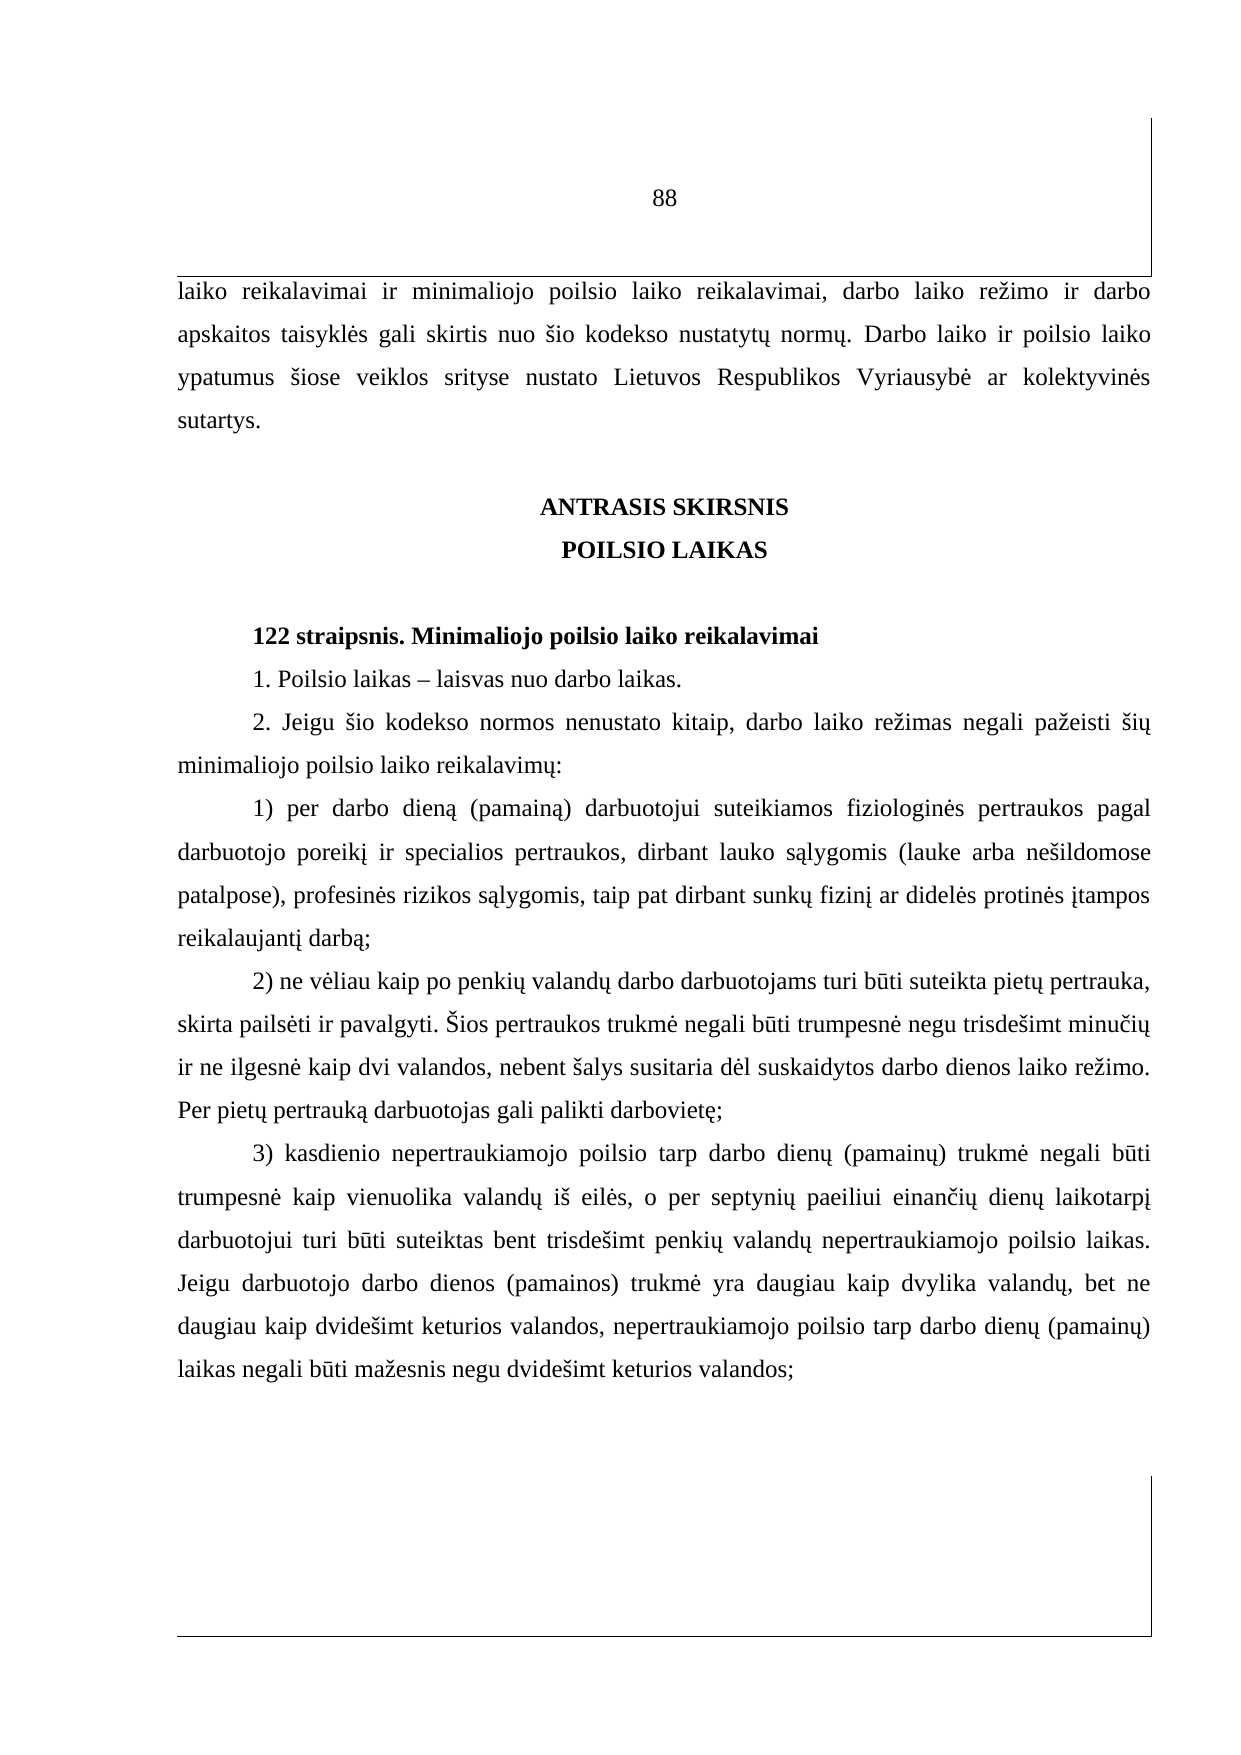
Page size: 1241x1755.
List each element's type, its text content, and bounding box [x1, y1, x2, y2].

text 3) kasdienio nepertraukiamojo poilsio tarp darbo dienų (pamainų) trukmė negali būti trumpesnė kaip vienuolika valandų iš eilės, o per septynių paeiliui einančių dienų laikotarpį darbuotojui turi būti suteiktas bent trisdešimt penkių valandų nepertraukiamojo poilsio laikas. Jeigu darbuotojo darbo dienos (pamainos) trukmė yra daugiau kaip dvylika valandų, bet ne daugiau kaip dvidešimt keturios valandos, nepertraukiamojo poilsio tarp darbo dienų (pamainų) laikas negali būti mažesnis negu dvidešimt keturios valandos; [177, 1138, 1152, 1383]
text 2. Jeigu šio kodekso normos nenustato kitaip, darbo laiko režimas negali pažeisti šių minimaliojo poilsio laiko reikalavimų: [177, 707, 1152, 779]
text 1) per darbo dieną (pamainą) darbuotojui suteikiamos fiziologinės pertraukos pagal darbuotojo poreikį ir specialios pertraukos, dirbant lauko sąlygomis (lauke arba nešildomose patalpose), profesinės rizikos sąlygomis, taip pat dirbant sunkų fizinį ar didelės protinės įtampos reikalaujantį darbą; [177, 793, 1152, 952]
subtitle 122 straipsnis. Minimaliojo poilsio laiko reikalavimai [177, 621, 1152, 650]
text laiko reikalavimai ir minimaliojo poilsio laiko reikalavimai, darbo laiko režimo ir darbo apskaitos taisyklės gali skirtis nuo šio kodekso nustatytų normų. Darbo laiko ir poilsio laiko ypatumus šiose veiklos srityse nustato Lietuvos Respublikos Vyriausybė ar kolektyvinės sutartys. [177, 276, 1152, 434]
text ANTRASIS SKIRSNIS [177, 492, 1152, 520]
text 2) ne vėliau kaip po penkių valandų darbo darbuotojams turi būti suteikta pietų pertrauka, skirta pailsėti ir pavalgyti. Šios pertraukos trukmė negali būti trumpesnė negu trisdešimt minučių ir ne ilgesnė kaip dvi valandos, nebent šalys susitaria dėl suskaidytos darbo dienos laiko režimo. Per pietų pertrauką darbuotojas gali palikti darbovietę; [177, 966, 1152, 1124]
text 1. Poilsio laikas – laisvas nuo darbo laikas. [177, 664, 1152, 693]
text POILSIO LAIKAS [177, 535, 1152, 563]
